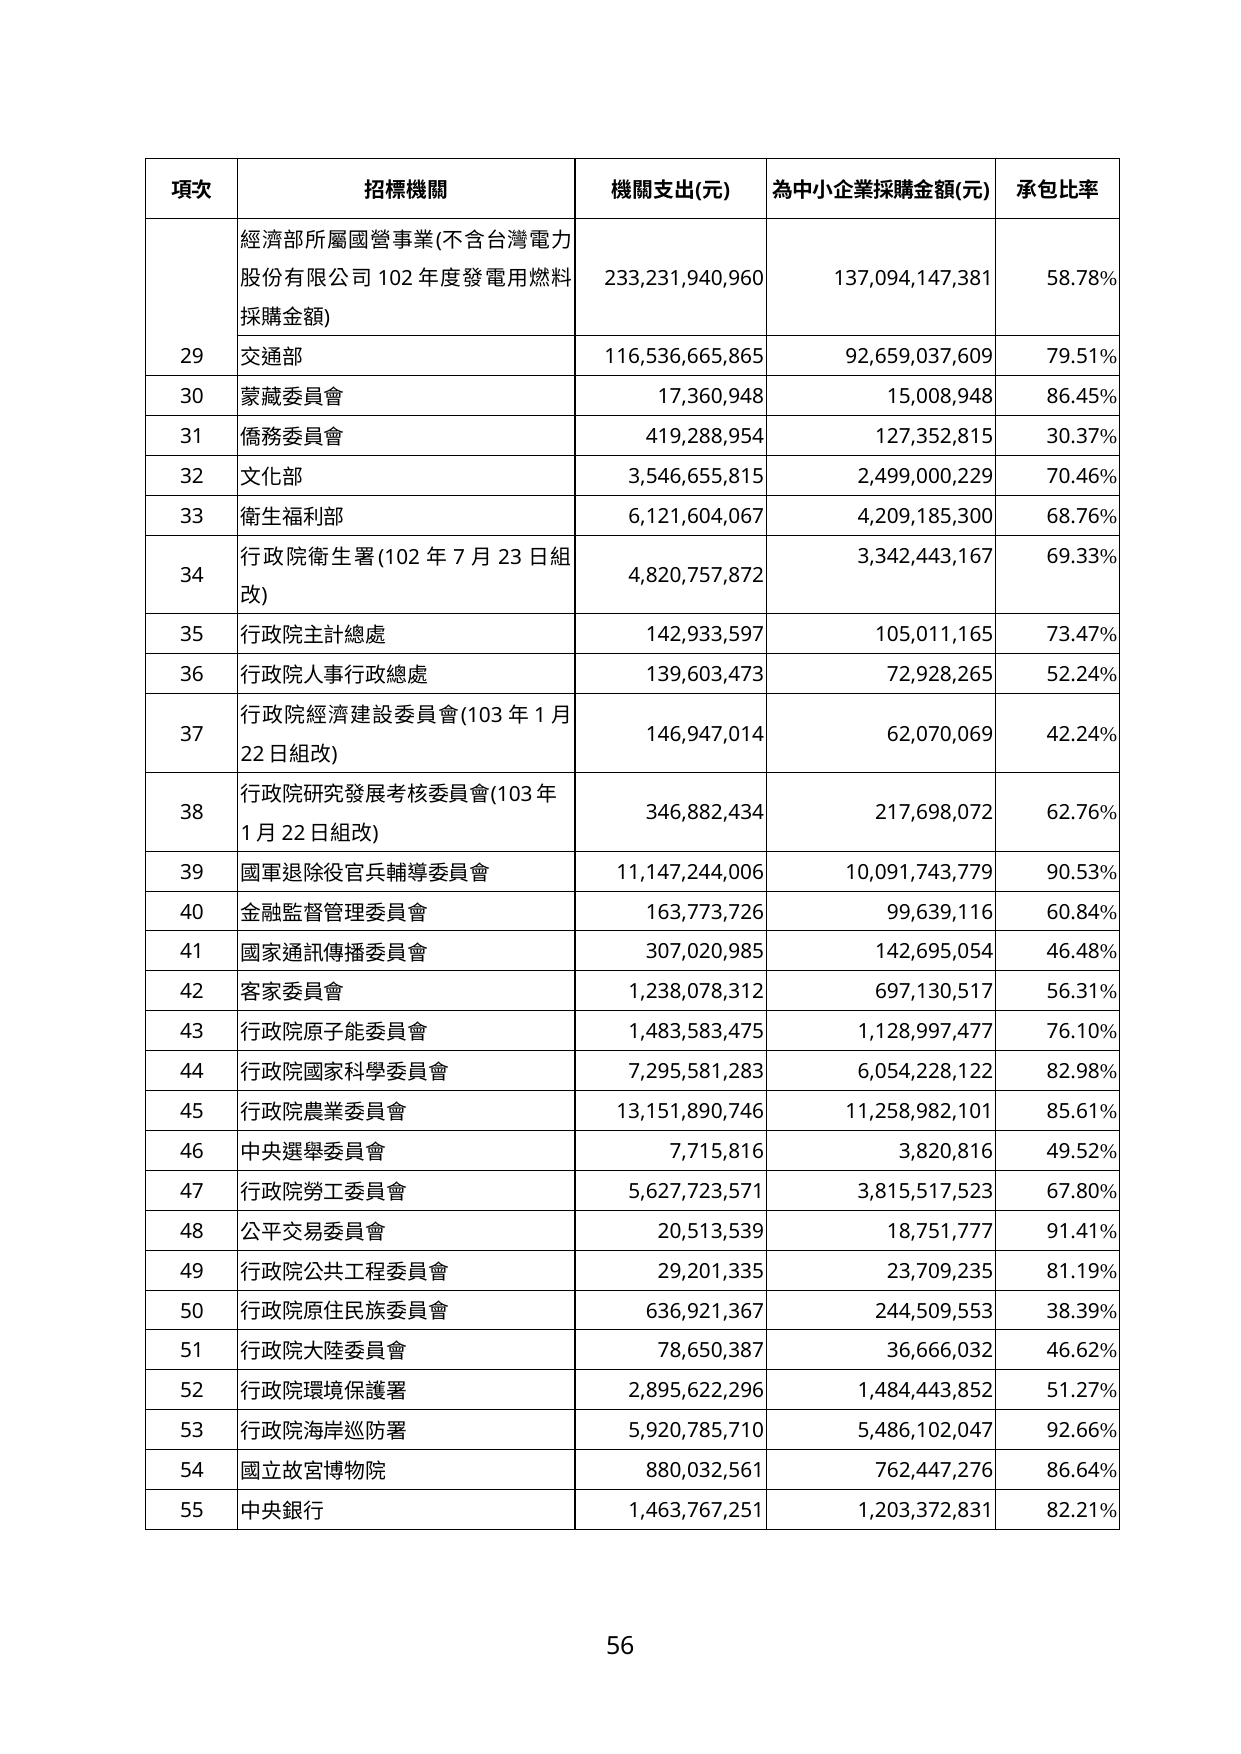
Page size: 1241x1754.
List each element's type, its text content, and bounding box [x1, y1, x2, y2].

table_cell 69.33% [996, 536, 1119, 613]
table_cell 29 [146, 335, 237, 375]
table_cell 636,921,367 [576, 1291, 766, 1329]
table_cell 68.76% [996, 496, 1119, 534]
table_cell 34 [146, 536, 237, 613]
table_cell 60.84% [996, 892, 1119, 930]
table_cell 6,054,228,122 [767, 1051, 995, 1090]
table_cell 33 [146, 496, 237, 534]
table_cell 99,639,116 [767, 892, 995, 930]
table_cell 4,209,185,300 [767, 496, 995, 534]
table_cell 233,231,940,960 [576, 219, 766, 335]
table_cell 56.31% [996, 971, 1119, 1010]
table_cell 43 [146, 1011, 237, 1050]
table_cell 1,463,767,251 [576, 1490, 766, 1529]
table_cell 85.61% [996, 1091, 1119, 1130]
table_cell 82.98% [996, 1051, 1119, 1090]
table_cell 38.39% [996, 1291, 1119, 1329]
table_cell 交通部 [238, 336, 574, 375]
table_cell 92.66% [996, 1410, 1119, 1449]
table_cell 30.37% [996, 416, 1119, 455]
table_cell 72,928,265 [767, 654, 995, 693]
table_cell 244,509,553 [767, 1291, 995, 1329]
table_cell 76.10% [996, 1011, 1119, 1050]
table_cell 31 [146, 416, 237, 455]
table_cell 國軍退除役官兵輔導委員會 [238, 852, 574, 891]
table_cell 37 [146, 694, 237, 772]
table_cell 217,698,072 [767, 773, 995, 851]
table_cell 僑務委員會 [238, 416, 574, 455]
table_cell 行政院原子能委員會 [238, 1011, 574, 1050]
table_cell 49 [146, 1251, 237, 1289]
table_cell 行政院海岸巡防署 [238, 1410, 574, 1449]
table_cell 2,895,622,296 [576, 1370, 766, 1409]
table_cell 23,709,235 [767, 1251, 995, 1289]
table_cell 92,659,037,609 [767, 336, 995, 375]
table_cell 3,815,517,523 [767, 1171, 995, 1210]
table_cell 42.24% [996, 694, 1119, 772]
table_cell 18,751,777 [767, 1211, 995, 1249]
table_cell 1,203,372,831 [767, 1490, 995, 1529]
table_cell 49.52% [996, 1131, 1119, 1170]
table_cell 11,147,244,006 [576, 852, 766, 891]
table_cell 54 [146, 1450, 237, 1489]
table_cell 7,295,581,283 [576, 1051, 766, 1090]
table_cell 48 [146, 1211, 237, 1249]
table_cell 47 [146, 1171, 237, 1210]
table_cell 17,360,948 [576, 376, 766, 415]
table_cell 20,513,539 [576, 1211, 766, 1249]
table_cell 5,627,723,571 [576, 1171, 766, 1210]
table_cell 1,484,443,852 [767, 1370, 995, 1409]
table_cell 163,773,726 [576, 892, 766, 930]
table_cell 42 [146, 971, 237, 1010]
table_cell 53 [146, 1410, 237, 1449]
table_cell 58.78% [996, 219, 1119, 335]
table_cell [146, 219, 237, 335]
table_header 項次 [146, 159, 237, 217]
table_cell 880,032,561 [576, 1450, 766, 1489]
table_cell 金融監督管理委員會 [238, 892, 574, 930]
table_header 招標機關 [238, 159, 574, 217]
table_cell 78,650,387 [576, 1330, 766, 1369]
table_cell 客家委員會 [238, 971, 574, 1010]
table_cell 137,094,147,381 [767, 219, 995, 335]
table_cell 行政院國家科學委員會 [238, 1051, 574, 1090]
table_cell 697,130,517 [767, 971, 995, 1010]
table_cell 90.53% [996, 852, 1119, 891]
table_cell 行政院環境保護署 [238, 1370, 574, 1409]
table_cell 73.47% [996, 614, 1119, 653]
table_cell 11,258,982,101 [767, 1091, 995, 1130]
table_cell 行政院經濟建設委員會(103年1月22日組改) [238, 694, 574, 772]
table_cell 105,011,165 [767, 614, 995, 653]
table_cell 762,447,276 [767, 1450, 995, 1489]
table_header 機關支出(元) [576, 159, 766, 217]
table_cell 公平交易委員會 [238, 1211, 574, 1249]
table_cell 39 [146, 852, 237, 891]
table_cell 142,933,597 [576, 614, 766, 653]
table_cell 52.24% [996, 654, 1119, 693]
table_cell 32 [146, 456, 237, 495]
table_cell 國家通訊傳播委員會 [238, 931, 574, 970]
table_cell 行政院大陸委員會 [238, 1330, 574, 1369]
table_cell 142,695,054 [767, 931, 995, 970]
table_cell 46.62% [996, 1330, 1119, 1369]
table_cell 3,342,443,167 [767, 536, 995, 613]
table_cell 38 [146, 773, 237, 851]
table_cell 行政院勞工委員會 [238, 1171, 574, 1210]
table_cell 15,008,948 [767, 376, 995, 415]
table_cell 40 [146, 892, 237, 930]
table_cell 139,603,473 [576, 654, 766, 693]
table_cell 41 [146, 931, 237, 970]
table_cell 346,882,434 [576, 773, 766, 851]
table_cell 70.46% [996, 456, 1119, 495]
table_cell 86.45% [996, 376, 1119, 415]
table_cell 4,820,757,872 [576, 536, 766, 613]
table_cell 127,352,815 [767, 416, 995, 455]
table_cell 116,536,665,865 [576, 336, 766, 375]
table_cell 行政院農業委員會 [238, 1091, 574, 1130]
table_cell 5,486,102,047 [767, 1410, 995, 1449]
table_cell 2,499,000,229 [767, 456, 995, 495]
table_cell 1,238,078,312 [576, 971, 766, 1010]
table_cell 國立故宮博物院 [238, 1450, 574, 1489]
table_cell 419,288,954 [576, 416, 766, 455]
table_cell 51 [146, 1330, 237, 1369]
table_cell 29,201,335 [576, 1251, 766, 1289]
table_cell 7,715,816 [576, 1131, 766, 1170]
table_cell 36 [146, 654, 237, 693]
table_header 為中小企業採購金額(元) [767, 159, 995, 217]
table_cell 中央選舉委員會 [238, 1131, 574, 1170]
table_cell 51.27% [996, 1370, 1119, 1409]
table_cell 82.21% [996, 1490, 1119, 1529]
table_cell 6,121,604,067 [576, 496, 766, 534]
table_cell 行政院主計總處 [238, 614, 574, 653]
table_cell 1,128,997,477 [767, 1011, 995, 1050]
table_cell 307,020,985 [576, 931, 766, 970]
table_cell 50 [146, 1291, 237, 1329]
table_cell 13,151,890,746 [576, 1091, 766, 1130]
table_cell 36,666,032 [767, 1330, 995, 1369]
table_cell 行政院研究發展考核委員會(103年1月22日組改) [238, 773, 574, 851]
table_cell 中央銀行 [238, 1490, 574, 1529]
table_cell 3,546,655,815 [576, 456, 766, 495]
table_cell 文化部 [238, 456, 574, 495]
table_cell 35 [146, 614, 237, 653]
table_cell 30 [146, 376, 237, 415]
table_cell 衛生福利部 [238, 496, 574, 534]
table_cell 45 [146, 1091, 237, 1130]
table_cell 91.41% [996, 1211, 1119, 1249]
table_cell 行政院衛生署(102年7月23日組改) [238, 536, 574, 613]
table_cell 79.51% [996, 336, 1119, 375]
table_cell 146,947,014 [576, 694, 766, 772]
table_header 承包比率 [996, 159, 1119, 217]
table_cell 10,091,743,779 [767, 852, 995, 891]
table_cell 1,483,583,475 [576, 1011, 766, 1050]
table_cell 44 [146, 1051, 237, 1090]
table_cell 62.76% [996, 773, 1119, 851]
table_cell 67.80% [996, 1171, 1119, 1210]
table_cell 46.48% [996, 931, 1119, 970]
table_cell 55 [146, 1490, 237, 1529]
table_cell 81.19% [996, 1251, 1119, 1289]
table_cell 行政院原住民族委員會 [238, 1291, 574, 1329]
table_cell 86.64% [996, 1450, 1119, 1489]
table_cell 3,820,816 [767, 1131, 995, 1170]
table_cell 行政院公共工程委員會 [238, 1251, 574, 1289]
table_cell 蒙藏委員會 [238, 376, 574, 415]
table_cell 經濟部所屬國營事業(不含台灣電力股份有限公司102年度發電用燃料採購金額) [238, 219, 574, 335]
table_cell 行政院人事行政總處 [238, 654, 574, 693]
table_cell 62,070,069 [767, 694, 995, 772]
table_cell 5,920,785,710 [576, 1410, 766, 1449]
table_cell 46 [146, 1131, 237, 1170]
table_cell 52 [146, 1370, 237, 1409]
